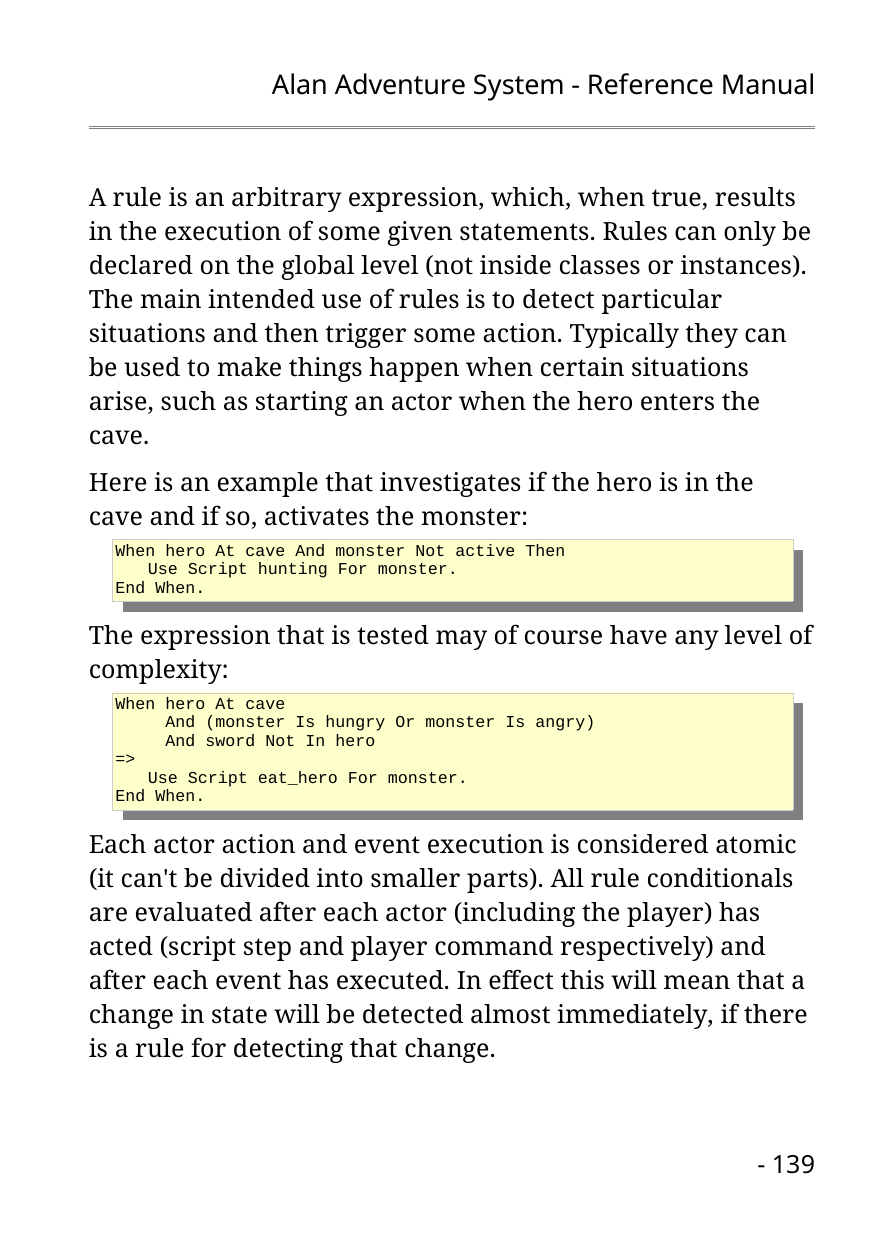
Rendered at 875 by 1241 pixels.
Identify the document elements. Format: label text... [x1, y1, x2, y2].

text And sword Not In hero [113, 729, 793, 748]
text When hero At cave And monster Not active Then Use Script hunting For monster. End When. [113, 540, 793, 601]
text => Use Script eat_hero For monster. End When. [113, 748, 793, 810]
text Here is an example that investigates if the hero is in the cave and if so, activates the monster: [88, 465, 815, 533]
text When hero At cave [113, 694, 793, 711]
text And (monster Is hungry Or monster Is angry) [113, 711, 793, 729]
text The expression that is tested may of course have any level of complexity: [88, 618, 815, 686]
text A rule is an arbitrary expression, which, when true, results in the execution of some given statements. Rules can only be declared on the global level (not inside classes or instances). The main intended use of rules is to detect particular situations and then trigger some action. Typically they can be used to make things happen when certain sit­uations arise, such as starting an actor when the hero enters the cave. [88, 180, 815, 452]
text Each actor action and event execution is considered atomic (it can't be divided into smaller parts). All rule conditionals are evaluated after each actor (including the player) has acted (script step and player command respectively) and after each event has executed. In effect this will mean that a change in state will be detected almost immediately, if there is a rule for detecting that change. [88, 827, 815, 1064]
